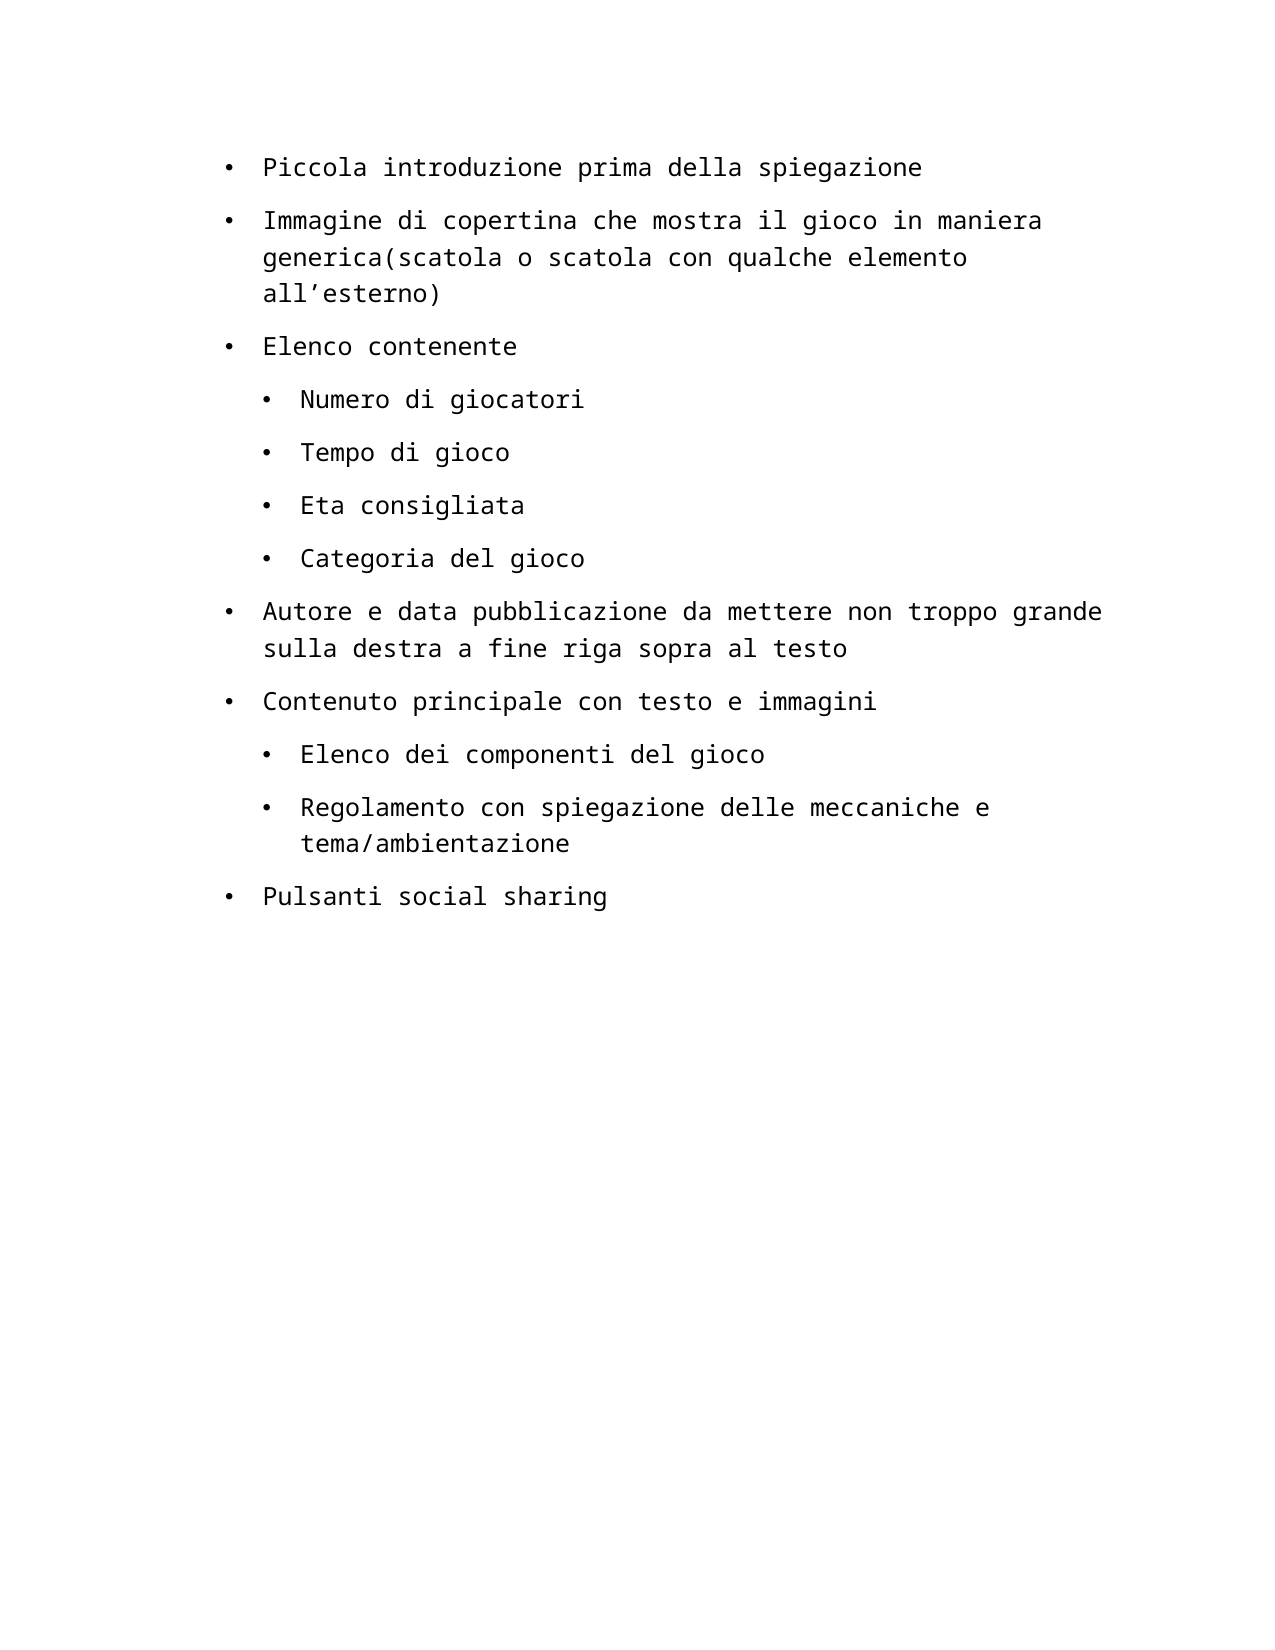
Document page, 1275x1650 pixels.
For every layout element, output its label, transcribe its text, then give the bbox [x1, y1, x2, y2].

list Eta consigliata [262, 488, 1125, 522]
list Piccola introduzione prima della spiegazione [225, 150, 1125, 184]
list Numero di giocatori [262, 382, 1125, 416]
list Elenco contenente [225, 329, 1125, 363]
list Tempo di gioco [262, 435, 1125, 469]
list Regolamento con spiegazione delle meccaniche e tema/ambientazione [262, 789, 1125, 860]
list Pulsanti social sharing [225, 879, 1125, 913]
list Autore e data pubblicazione da mettere non troppo grande sulla destra a fine riga sopra al testo [225, 594, 1125, 664]
list Elenco dei componenti del gioco [262, 736, 1125, 770]
list Immagine di copertina che mostra il gioco in maniera generica(scatola o scatola con qualche elemento all’esterno) [225, 203, 1125, 310]
list Contenuto principale con testo e immagini [225, 683, 1125, 717]
list Categoria del gioco [262, 541, 1125, 575]
